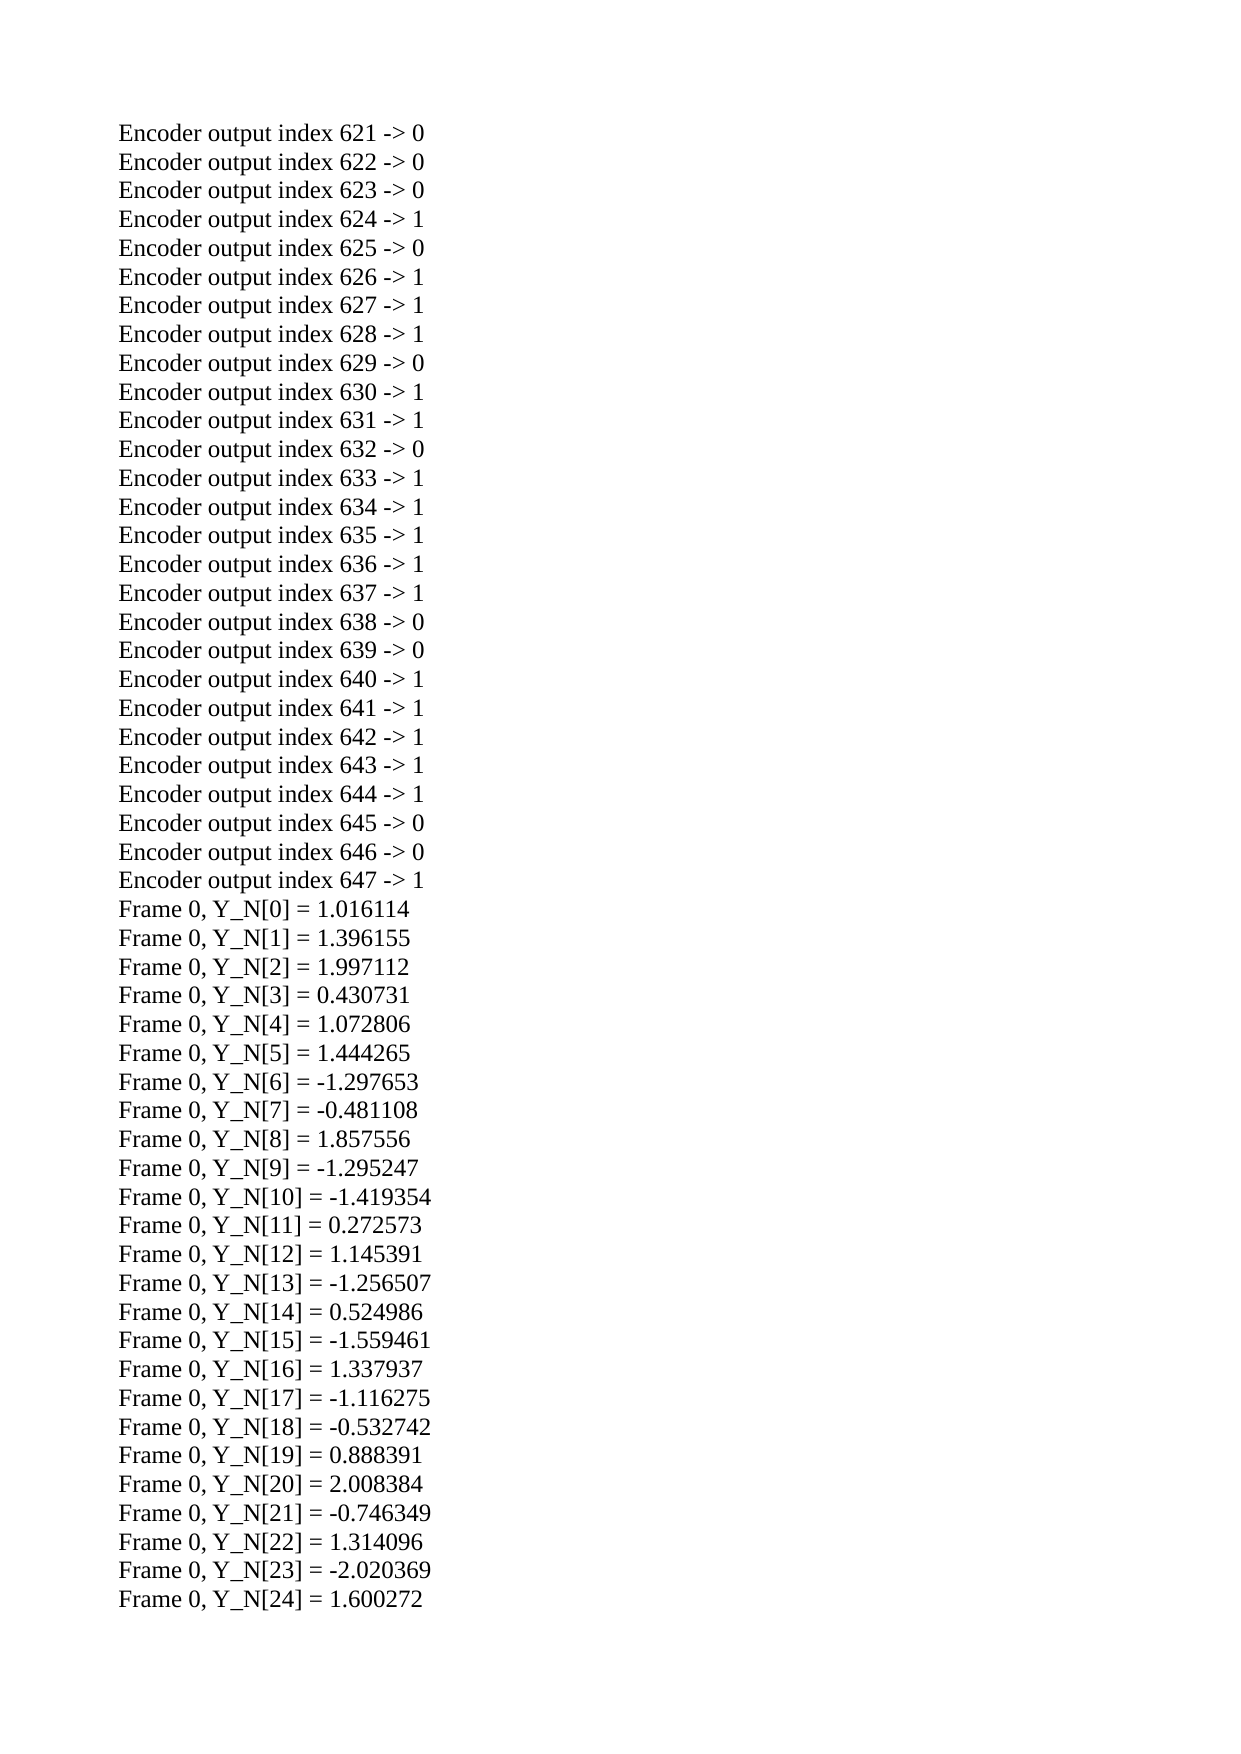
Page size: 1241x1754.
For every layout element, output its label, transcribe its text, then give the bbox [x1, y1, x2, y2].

text Frame 0, Y_N[2] = 1.997112 [118, 952, 1122, 981]
text Frame 0, Y_N[22] = 1.314096 [118, 1527, 1122, 1556]
text Encoder output index 640 -> 1 [118, 664, 1122, 693]
text Frame 0, Y_N[16] = 1.337937 [118, 1354, 1122, 1383]
text Frame 0, Y_N[5] = 1.444265 [118, 1038, 1122, 1067]
text Frame 0, Y_N[15] = -1.559461 [118, 1326, 1122, 1354]
text Encoder output index 643 -> 1 [118, 751, 1122, 779]
text Frame 0, Y_N[14] = 0.524986 [118, 1297, 1122, 1326]
text Frame 0, Y_N[0] = 1.016114 [118, 894, 1122, 923]
text Encoder output index 641 -> 1 [118, 693, 1122, 722]
text Encoder output index 629 -> 0 [118, 348, 1122, 377]
text Encoder output index 621 -> 0 [118, 118, 1122, 147]
text Frame 0, Y_N[9] = -1.295247 [118, 1153, 1122, 1182]
text Encoder output index 647 -> 1 [118, 866, 1122, 894]
text Encoder output index 632 -> 0 [118, 434, 1122, 463]
text Frame 0, Y_N[17] = -1.116275 [118, 1383, 1122, 1412]
text Frame 0, Y_N[23] = -2.020369 [118, 1556, 1122, 1584]
text Frame 0, Y_N[7] = -0.481108 [118, 1096, 1122, 1124]
text Encoder output index 622 -> 0 [118, 147, 1122, 176]
text Frame 0, Y_N[20] = 2.008384 [118, 1469, 1122, 1498]
text Encoder output index 639 -> 0 [118, 636, 1122, 664]
text Encoder output index 644 -> 1 [118, 779, 1122, 808]
text Frame 0, Y_N[18] = -0.532742 [118, 1412, 1122, 1441]
text Encoder output index 623 -> 0 [118, 176, 1122, 204]
text Encoder output index 646 -> 0 [118, 837, 1122, 866]
text Frame 0, Y_N[8] = 1.857556 [118, 1124, 1122, 1153]
text Frame 0, Y_N[1] = 1.396155 [118, 923, 1122, 952]
text Frame 0, Y_N[24] = 1.600272 [118, 1584, 1122, 1613]
text Encoder output index 626 -> 1 [118, 262, 1122, 291]
text Encoder output index 630 -> 1 [118, 377, 1122, 406]
text Encoder output index 636 -> 1 [118, 549, 1122, 578]
text Frame 0, Y_N[10] = -1.419354 [118, 1182, 1122, 1211]
text Frame 0, Y_N[21] = -0.746349 [118, 1498, 1122, 1527]
text Encoder output index 634 -> 1 [118, 492, 1122, 521]
text Frame 0, Y_N[19] = 0.888391 [118, 1441, 1122, 1469]
text Encoder output index 627 -> 1 [118, 291, 1122, 319]
text Frame 0, Y_N[12] = 1.145391 [118, 1239, 1122, 1268]
text Frame 0, Y_N[13] = -1.256507 [118, 1268, 1122, 1297]
text Encoder output index 633 -> 1 [118, 463, 1122, 492]
text Encoder output index 624 -> 1 [118, 204, 1122, 233]
text Encoder output index 631 -> 1 [118, 406, 1122, 434]
text Frame 0, Y_N[4] = 1.072806 [118, 1009, 1122, 1038]
text Encoder output index 642 -> 1 [118, 722, 1122, 751]
text Encoder output index 638 -> 0 [118, 607, 1122, 636]
text Frame 0, Y_N[11] = 0.272573 [118, 1211, 1122, 1239]
text Encoder output index 637 -> 1 [118, 578, 1122, 607]
text Encoder output index 635 -> 1 [118, 521, 1122, 549]
text Encoder output index 625 -> 0 [118, 233, 1122, 262]
text Frame 0, Y_N[3] = 0.430731 [118, 981, 1122, 1009]
text Encoder output index 645 -> 0 [118, 808, 1122, 837]
text Encoder output index 628 -> 1 [118, 319, 1122, 348]
text Frame 0, Y_N[6] = -1.297653 [118, 1067, 1122, 1096]
